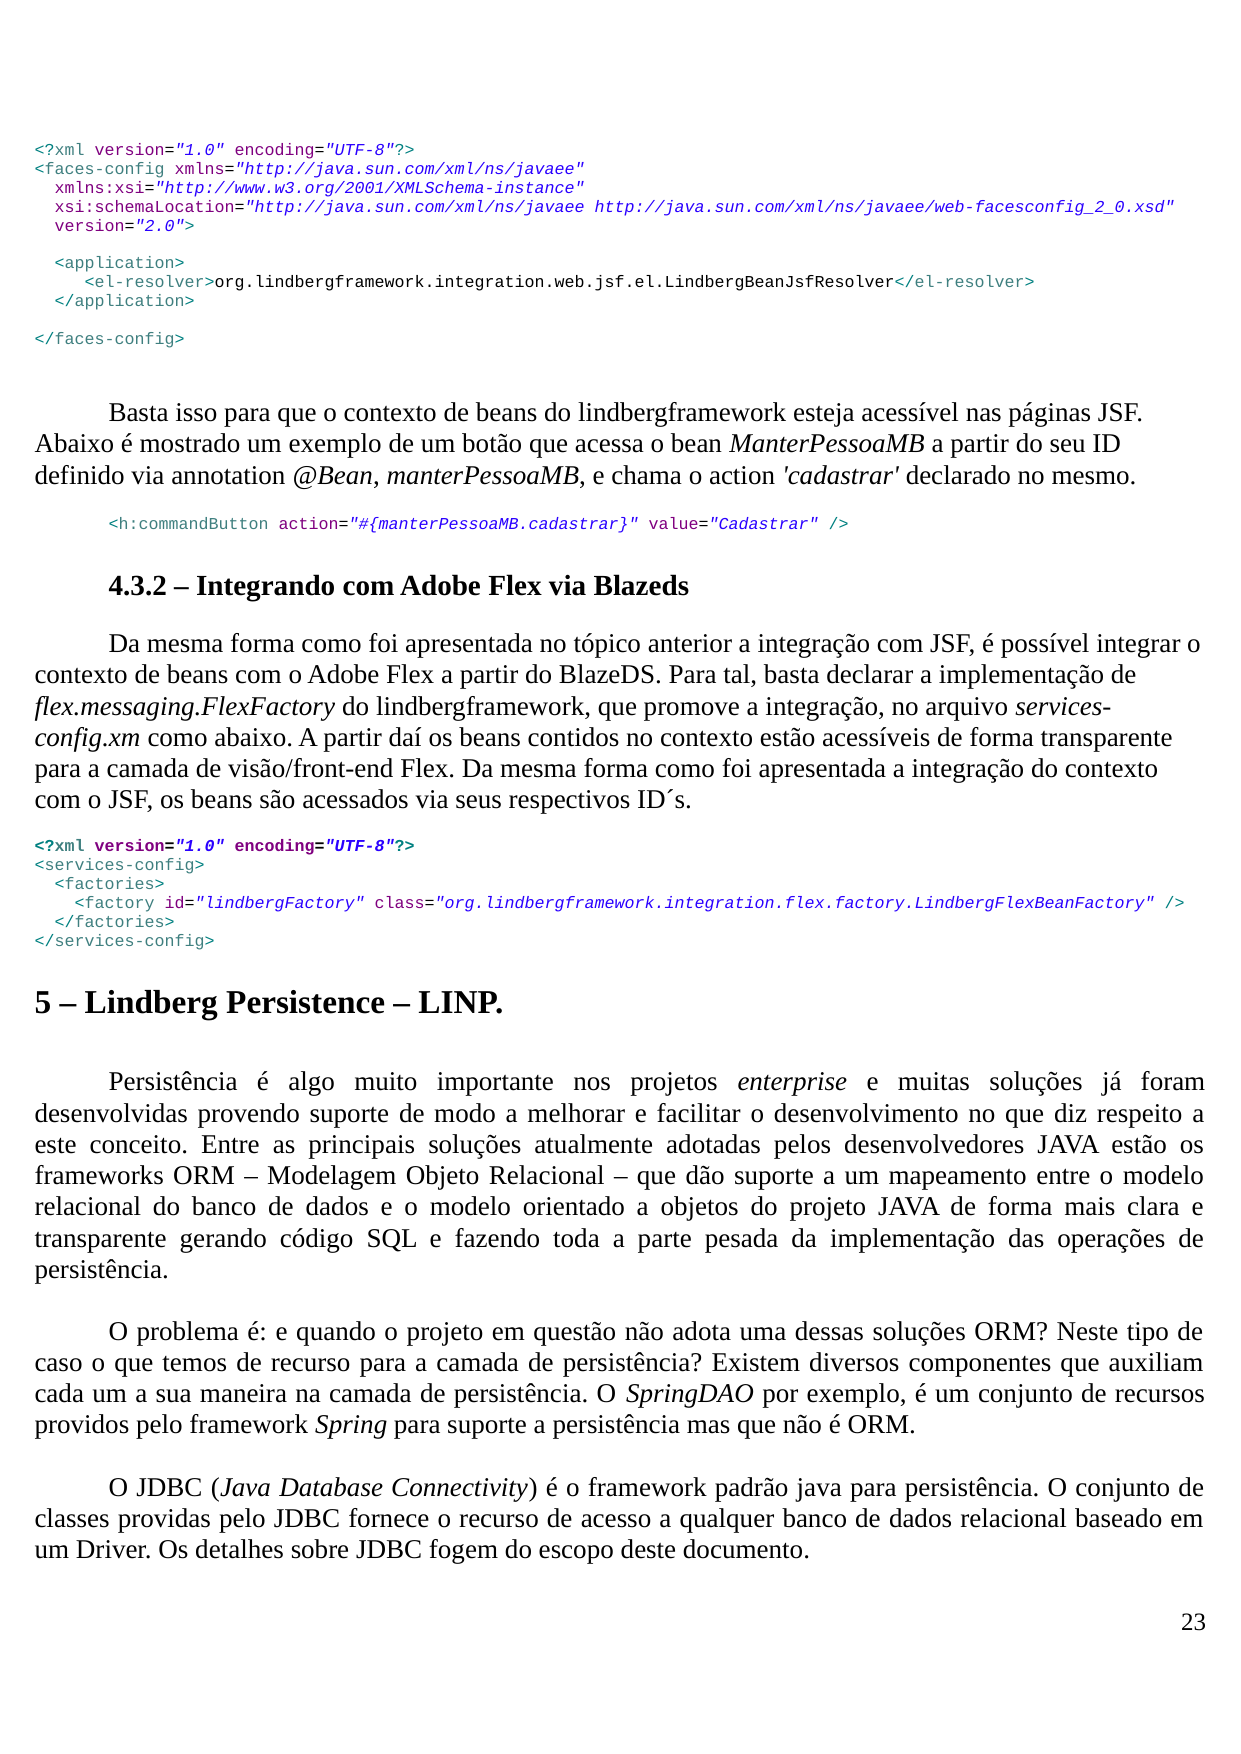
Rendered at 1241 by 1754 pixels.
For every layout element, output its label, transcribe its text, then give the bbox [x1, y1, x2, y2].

text <services-config> [34, 857, 1206, 876]
text <faces-config xmlns="http://java.sun.com/xml/ns/javaee" [34, 161, 1206, 179]
text Persistência é algo muito importante nos projetos enterprise e muitas soluções já foram desenvolvidas provendo suporte de modo a melhorar e facilitar o desenvolvimento no que diz respeito a este conceito. Entre as principais soluções atualmente adotadas pelos desenvolvedores JAVA estão os frameworks ORM – Modelagem Objeto Relacional – que dão suporte a um mapeamento entre o modelo relacional do banco de dados e o modelo orientado a objetos do projeto JAVA de forma mais clara e transparente gerando código SQL e fazendo toda a parte pesada da implementação das operações de persistência. [34, 1059, 1206, 1284]
text </factories> [34, 913, 1206, 932]
text 5 – Lindberg Persistence – LINP. [34, 982, 1206, 1020]
text <application> [34, 255, 1206, 274]
text <factory id="lindbergFactory" class="org.lindbergframework.integration.flex.factory.LindbergFlexBeanFactory" /> [34, 894, 1206, 913]
text version="2.0"> [34, 217, 1206, 236]
text </services-config> [34, 932, 1206, 951]
text <?xml version="1.0" encoding="UTF-8"?> [34, 838, 1206, 857]
text </faces-config> [34, 330, 1206, 349]
text O problema é: e quando o projeto em questão não adota uma dessas soluções ORM? Neste tipo de caso o que temos de recurso para a camada de persistência? Existem diversos componentes que auxiliam cada um a sua maneira na camada de persistência. O SpringDAO por exemplo, é um conjunto de recursos providos pelo framework Spring para suporte a persistência mas que não é ORM. [34, 1315, 1206, 1440]
text 4.3.2 – Integrando com Adobe Flex via Blazeds [34, 568, 1206, 601]
text <h:commandButton action="#{manterPessoaMB.cadastrar}" value="Cadastrar" /> [34, 513, 1206, 534]
text xsi:schemaLocation="http://java.sun.com/xml/ns/javaee http://java.sun.com/xml/ns/javaee/web-facesconfig_2_0.xsd" [34, 198, 1206, 217]
text xmlns:xsi="http://www.w3.org/2001/XMLSchema-instance" [34, 179, 1206, 198]
text O JDBC (Java Database Connectivity) é o framework padrão java para persistência. O conjunto de classes providas pelo JDBC fornece o recurso de acesso a qualquer banco de dados relacional baseado em um Driver. Os detalhes sobre JDBC fogem do escopo deste documento. [34, 1471, 1206, 1564]
text <?xml version="1.0" encoding="UTF-8"?> [34, 142, 1206, 161]
text Da mesma forma como foi apresentada no tópico anterior a integração com JSF, é possível integrar o contexto de beans com o Adobe Flex a partir do BlazeDS. Para tal, basta declarar a implementação de flex.messaging.FlexFactory do lindbergframework, que promove a integração, no arquivo services-config.xm como abaixo. A partir daí os beans contidos no contexto estão acessíveis de forma transparente para a camada de visão/front-end Flex. Da mesma forma como foi apresentada a integração do contexto com o JSF, os beans são acessados via seus respectivos ID´s. [34, 625, 1206, 814]
text Basta isso para que o contexto de beans do lindbergframework esteja acessível nas páginas JSF. Abaixo é mostrado um exemplo de um botão que acessa o bean ManterPessoaMB a partir do seu ID definido via annotation @Bean, manterPessoaMB, e chama o action 'cadastrar' declarado no mesmo. [34, 396, 1206, 490]
text </application> [34, 293, 1206, 311]
text <el-resolver>org.lindbergframework.integration.web.jsf.el.LindbergBeanJsfResolver</el-resolver> [34, 274, 1206, 293]
text <factories> [34, 876, 1206, 894]
